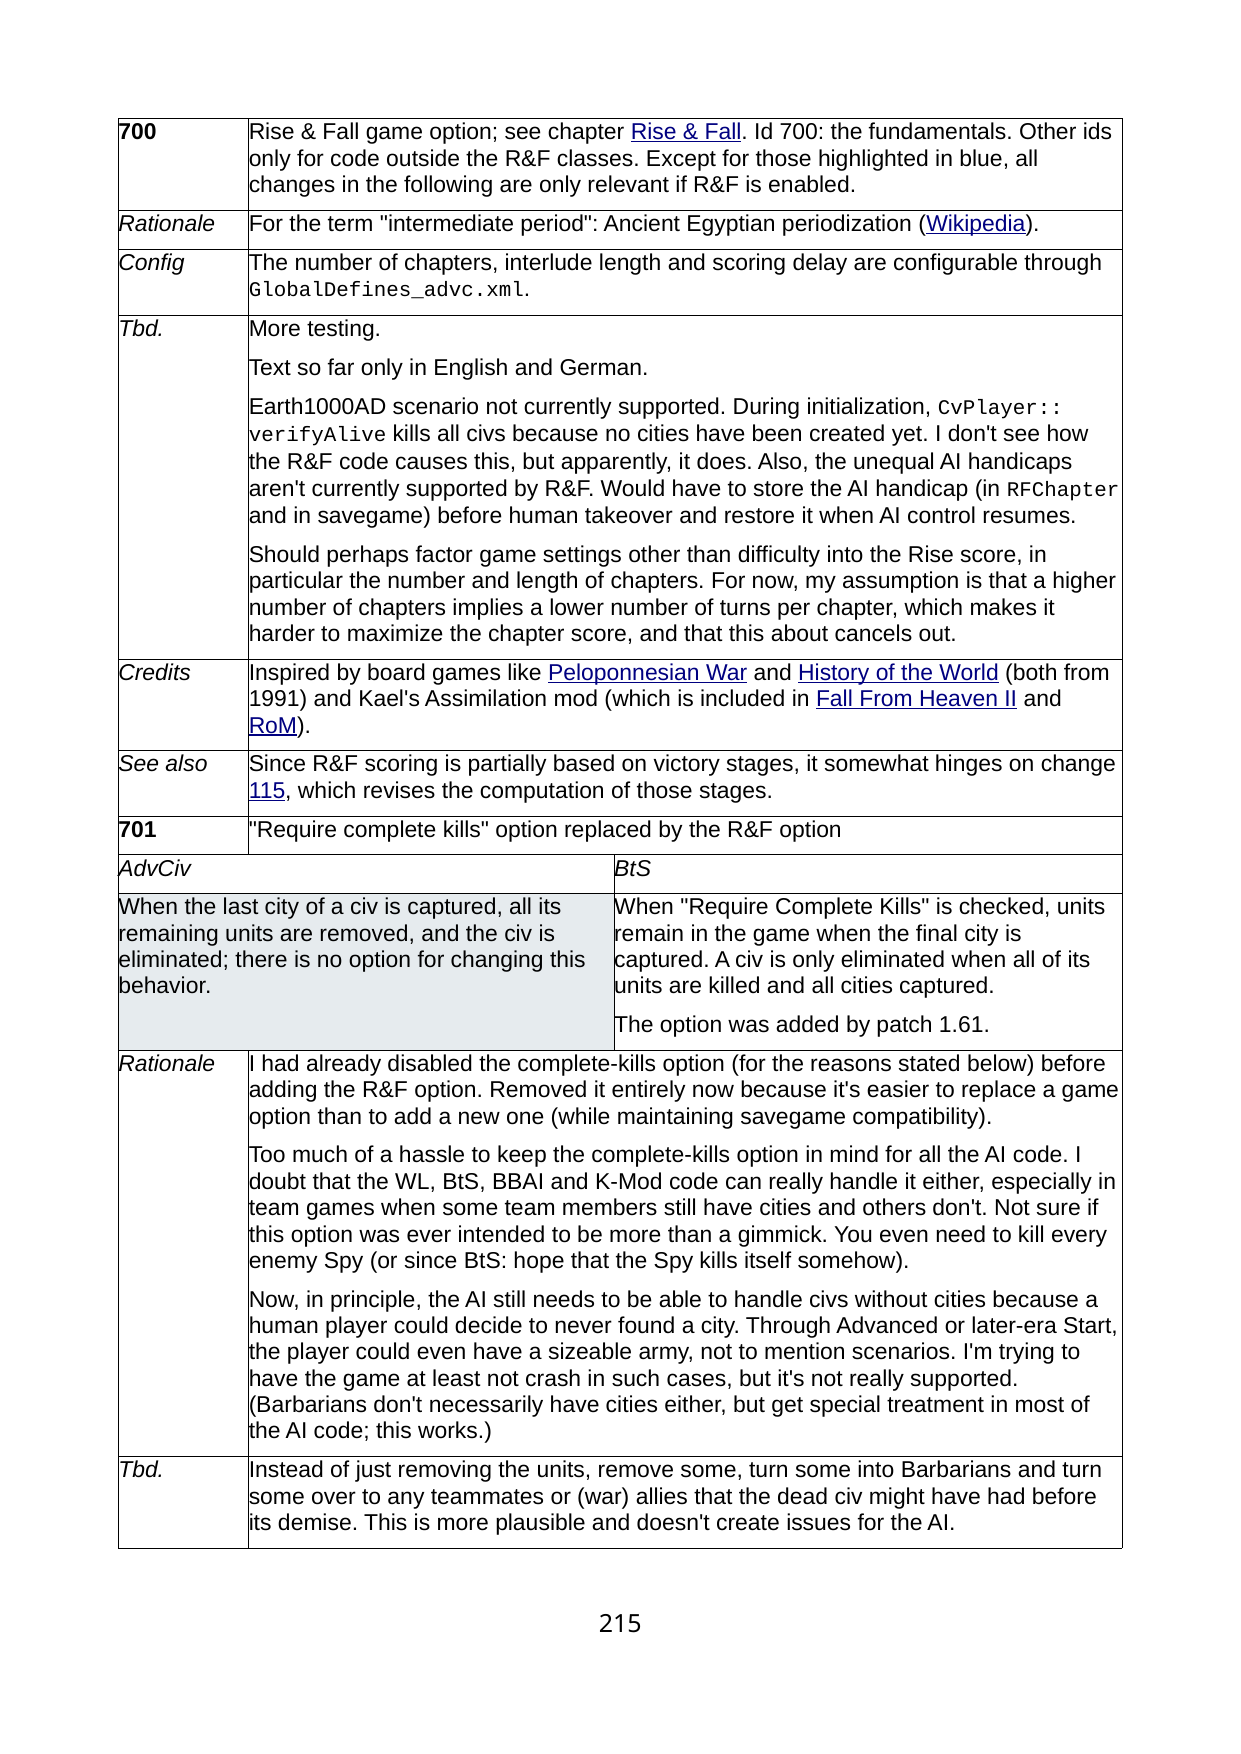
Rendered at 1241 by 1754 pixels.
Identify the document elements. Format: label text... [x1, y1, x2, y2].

table_header 700 [119, 119, 248, 210]
table_cell See also [119, 751, 248, 816]
table_header Rise & Fall game option; see chapter Rise & Fall. Id 700: the fundamentals. Other ids only for code outside the R&F classes. Except for those highlighted in blue, all changes in the following are only relevant if R&F is enabled. [249, 119, 1122, 210]
table_cell Rationale [119, 211, 248, 248]
table_cell Tbd. [119, 316, 248, 659]
table_cell The number of chapters, interlude length and scoring delay are configurable through GlobalDefines_advc.xml. [249, 250, 1122, 315]
table_cell 701 [119, 817, 248, 854]
table_cell More testing. Text so far only in English and German. Earth1000AD scenario not currently supported. During initialization, CvPlayer:: verifyAlive kills all civs because no cities have been created yet. I don't see how the R&F code causes this, but apparently, it does. Also, the unequal AI handicaps aren't currently supported by R&F. Would have to store the AI handicap (in RFChapter and in savegame) before human takeover and restore it when AI control resumes. Should perhaps factor game settings other than difficulty into the Rise score, in particular the number and length of chapters. For now, my assumption is that a higher number of chapters implies a lower number of turns per chapter, which makes it harder to maximize the chapter score, and that this about cancels out. [249, 316, 1122, 659]
table_cell Rationale [119, 1051, 248, 1456]
table_cell "Require complete kills" option replaced by the R&F option [249, 817, 1122, 854]
table_cell When "Require Complete Kills" is checked, units remain in the game when the final city is captured. A civ is only eliminated when all of its units are killed and all cities captured. The option was added by patch 1.61. [615, 894, 1122, 1050]
table_cell Inspired by board games like Peloponnesian War and History of the World (both from 1991) and Kael's Assimilation mod (which is included in Fall From Heaven II and RoM). [249, 660, 1122, 750]
table_cell Credits [119, 660, 248, 750]
table_cell When the last city of a civ is captured, all its remaining units are removed, and the civ is eliminated; there is no option for changing this behavior. [119, 894, 614, 1050]
table_cell Config [119, 250, 248, 315]
table_cell For the term "intermediate period": Ancient Egyptian periodization (Wikipedia). [249, 211, 1122, 248]
table_cell I had already disabled the complete-kills option (for the reasons stated below) before adding the R&F option. Removed it entirely now because it's easier to replace a game option than to add a new one (while maintaining savegame compatibility). Too much of a hassle to keep the complete-kills option in mind for all the AI code. I doubt that the WL, BtS, BBAI and K-Mod code can really handle it either, especially in team games when some team members still have cities and others don't. Not sure if this option was ever intended to be more than a gimmick. You even need to kill every enemy Spy (or since BtS: hope that the Spy kills itself somehow). Now, in principle, the AI still needs to be able to handle civs without cities because a human player could decide to never found a city. Through Advanced or later-era Start, the player could even have a sizeable army, not to mention scenarios. I'm trying to have the game at least not crash in such cases, but it's not really supported. (Barbarians don't necessarily have cities either, but get special treatment in most of the AI code; this works.) [249, 1051, 1122, 1456]
table_cell Since R&F scoring is partially based on victory stages, it somewhat hinges on change 115, which revises the computation of those stages. [249, 751, 1122, 816]
table_cell Instead of just removing the units, remove some, turn some into Barbarians and turn some over to any teammates or (war) allies that the dead civ might have had before its demise. This is more plausible and doesn't create issues for the AI. [249, 1457, 1122, 1548]
table_cell AdvCiv [119, 855, 614, 893]
table_cell BtS [615, 855, 1122, 893]
table_cell Tbd. [119, 1457, 248, 1548]
